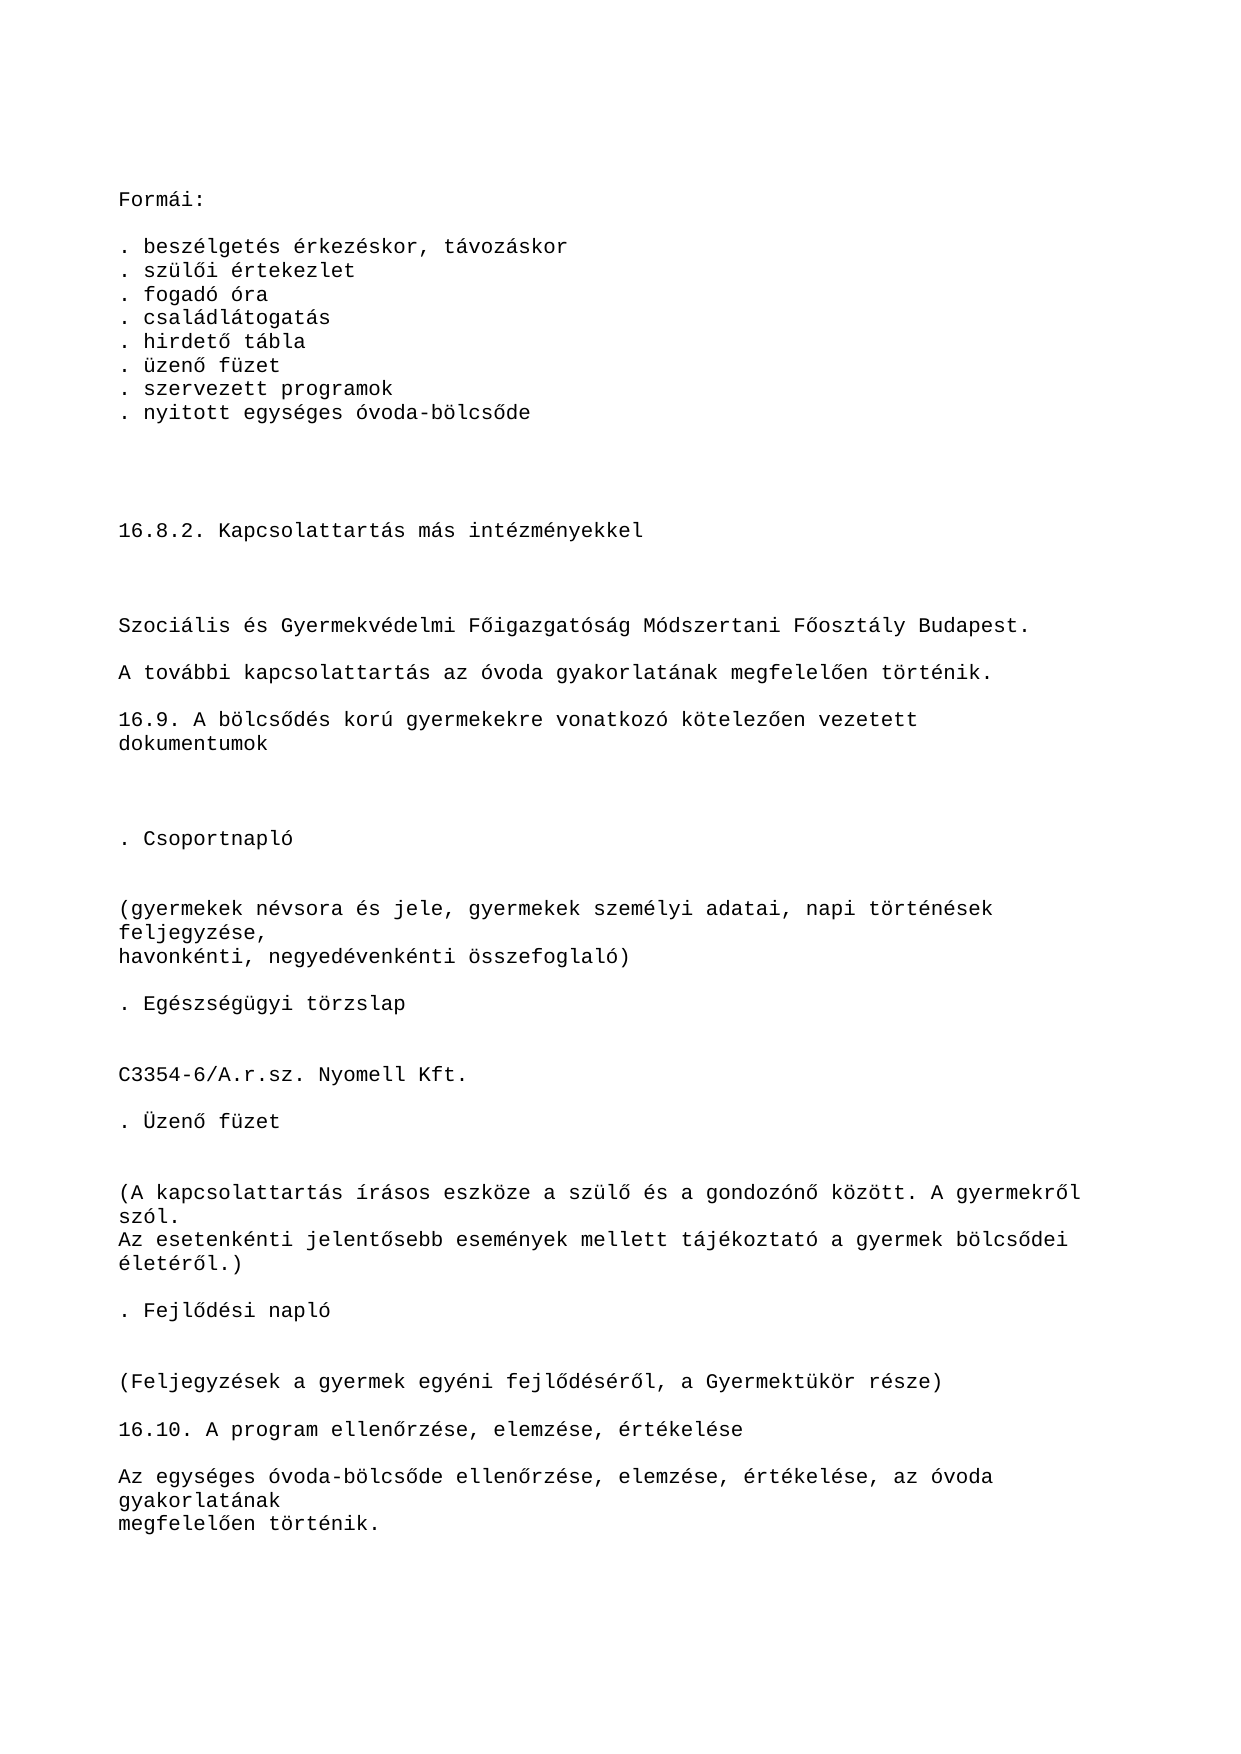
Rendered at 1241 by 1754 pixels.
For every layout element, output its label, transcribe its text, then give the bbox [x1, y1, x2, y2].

text . szervezett programok [118, 378, 1122, 402]
text . szülői értekezlet [118, 260, 1122, 284]
text . beszélgetés érkezéskor, távozáskor [118, 236, 1122, 260]
text . Fejlődési napló [118, 1300, 1122, 1324]
text megfelelően történik. [118, 1513, 1122, 1537]
text C3354-6/A.r.sz. Nyomell Kft. [118, 1064, 1122, 1088]
text 16.8.2. Kapcsolattartás más intézményekkel [118, 520, 1122, 544]
text havonkénti, negyedévenkénti összefoglaló) [118, 946, 1122, 969]
text Szociális és Gyermekvédelmi Főigazgatóság Módszertani Főosztály Budapest. [118, 615, 1122, 638]
text 16.10. A program ellenőrzése, elemzése, értékelése [118, 1419, 1122, 1442]
text (gyermekek névsora és jele, gyermekek személyi adatai, napi történések feljegyzése, [118, 898, 1122, 946]
text . hirdető tábla [118, 331, 1122, 354]
text (A kapcsolattartás írásos eszköze a szülő és a gondozónő között. A gyermekről szól. [118, 1182, 1122, 1229]
text dokumentumok [118, 733, 1122, 757]
text A további kapcsolattartás az óvoda gyakorlatának megfelelően történik. [118, 662, 1122, 686]
text . fogadó óra [118, 284, 1122, 307]
text Az egységes óvoda-bölcsőde ellenőrzése, elemzése, értékelése, az óvoda gyakorlatának [118, 1466, 1122, 1513]
text . Csoportnapló [118, 827, 1122, 851]
text (Feljegyzések a gyermek egyéni fejlődéséről, a Gyermektükör része) [118, 1371, 1122, 1395]
text . Üzenő füzet [118, 1111, 1122, 1135]
text életéről.) [118, 1253, 1122, 1277]
text . üzenő füzet [118, 354, 1122, 378]
text . nyitott egységes óvoda-bölcsőde [118, 402, 1122, 426]
text Formái: [118, 189, 1122, 213]
text . családlátogatás [118, 307, 1122, 331]
text Az esetenkénti jelentősebb események mellett tájékoztató a gyermek bölcsődei [118, 1229, 1122, 1253]
text 16.9. A bölcsődés korú gyermekekre vonatkozó kötelezően vezetett [118, 709, 1122, 733]
text . Egészségügyi törzslap [118, 993, 1122, 1017]
